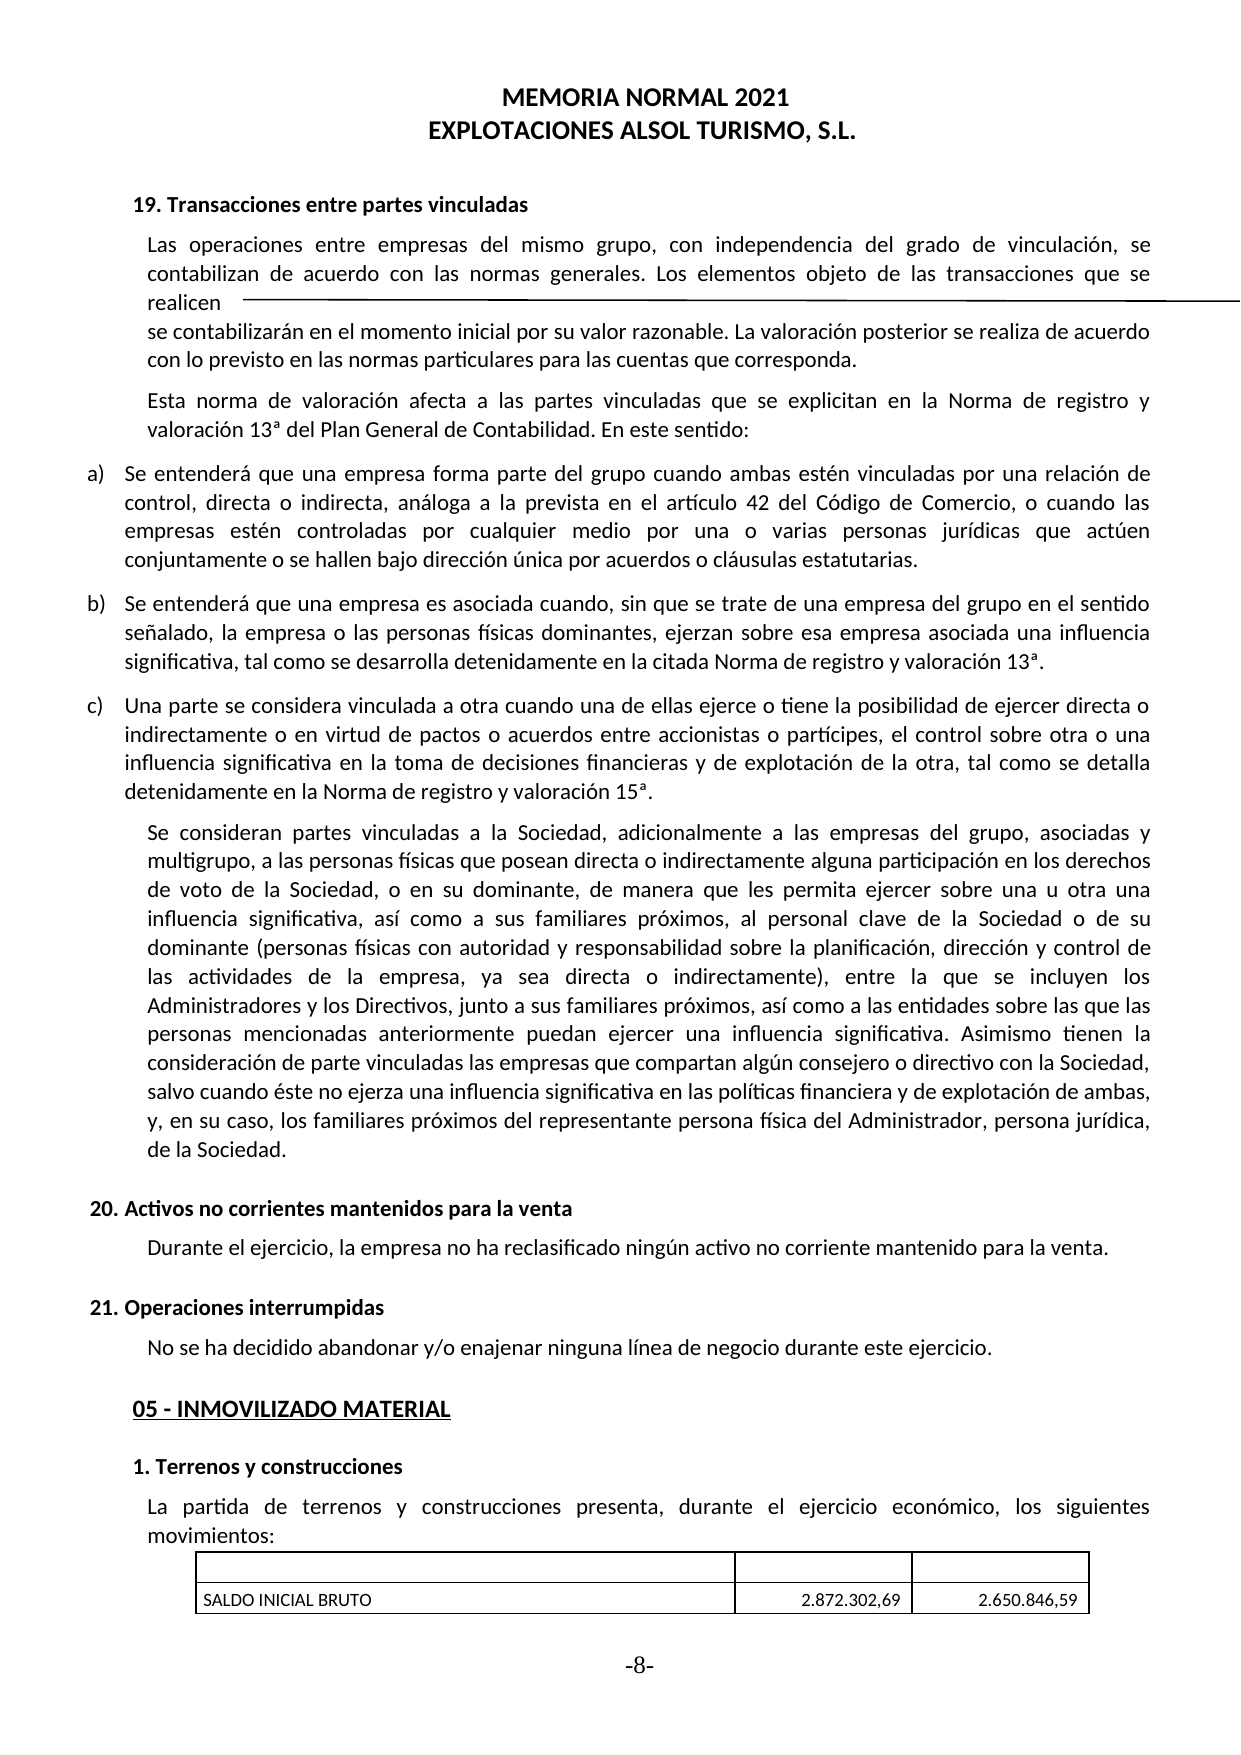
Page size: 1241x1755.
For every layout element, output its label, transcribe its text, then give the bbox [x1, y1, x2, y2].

subtitle 05 - INMOVILIZADO MATERIAL [132, 1393, 1153, 1423]
text Se consideran partes vinculadas a la Sociedad, adicionalmente a las empresas del grupo, asociadas y multigrupo, a las personas físicas que posean directa o indirectamente alguna participación en los derechos de voto de la Sociedad, o en su dominante, de manera que les permita ejercer sobre una u otra una influencia significativa, así como a sus familiares próximos, al personal clave de la Sociedad o de su dominante (personas físicas con autoridad y responsabilidad sobre la planificación, dirección y control de las actividades de la empresa, ya sea directa o indirectamente), entre la que se incluyen los Administradores y los Directivos, junto a sus familiares próximos, así como a las entidades sobre las que las personas mencionadas anteriormente puedan ejercer una influencia significativa. Asimismo tienen la consideración de parte vinculadas las empresas que compartan algún consejero o directivo con la Sociedad, salvo cuando éste no ejerza una influencia significativa en las políticas financiera y de explotación de ambas, y, en su caso, los familiares próximos del representante persona física del Administrador, persona jurídica, de la Sociedad. [147, 818, 1153, 1163]
table_header IMPORTE 2020 [913, 1553, 1088, 1582]
list Se entenderá que una empresa forma parte del grupo cuando ambas estén vinculadas por una relación de control, directa o indirecta, análoga a la prevista en el artículo 42 del Código de Comercio, o cuando las empresas estén controladas por cualquier medio por una o varias personas jurídicas que actúen conjuntamente o se hallen bajo dirección única por acuerdos o cláusulas estatutarias. [87, 459, 1153, 573]
list Una parte se considera vinculada a otra cuando una de ellas ejerce o tiene la posibilidad de ejercer directa o indirectamente o en virtud de pactos o acuerdos entre accionistas o partícipes, el control sobre otra o una influencia significativa en la toma de decisiones financieras y de explotación de la otra, tal como se detalla detenidamente en la Norma de registro y valoración 15ª. [87, 691, 1153, 805]
list Se entenderá que una empresa es asociada cuando, sin que se trate de una empresa del grupo en el sentido señalado, la empresa o las personas físicas dominantes, ejerzan sobre esa empresa asociada una influencia significativa, tal como se desarrolla detenidamente en la citada Norma de registro y valoración 13ª. [87, 589, 1153, 675]
text Durante el ejercicio, la empresa no ha reclasificado ningún activo no corriente mantenido para la venta. [147, 1233, 1153, 1261]
table_cell SALDO INICIAL BRUTO [197, 1583, 734, 1612]
list Operaciones interrumpidas [89, 1293, 1153, 1321]
text Las operaciones entre empresas del mismo grupo, con independencia del grado de vinculación, se contabilizan de acuerdo con las normas generales. Los elementos objeto de las transacciones que se realicen se contabilizarán en el momento inicial por su valor razonable. La valoración posterior se realiza de acuerdo con lo previsto en las normas particulares para las cuentas que corresponda. [147, 230, 1153, 374]
text No se ha decidido abandonar y/o enajenar ninguna línea de negocio durante este ejercicio. [147, 1333, 1153, 1361]
subtitle 19. Transacciones entre partes vinculadas [132, 191, 1153, 218]
list Activos no corrientes mantenidos para la venta [89, 1194, 1153, 1222]
table_header MOVIMIENTOS TERRENOS Y CONSTRUCCIONES [197, 1553, 734, 1582]
text La partida de terrenos y construcciones presenta, durante el ejercicio económico, los siguientes movimientos: [147, 1492, 1153, 1549]
table_cell 2.872.302,69 [736, 1583, 911, 1612]
subtitle 1. Terrenos y construcciones [132, 1452, 1153, 1481]
table_cell 2.650.846,59 [913, 1583, 1088, 1612]
text Esta norma de valoración afecta a las partes vinculadas que se explicitan en la Norma de registro y valoración 13ª del Plan General de Contabilidad. En este sentido: [147, 386, 1153, 443]
table_header IMPORTE 2021 [736, 1553, 911, 1582]
